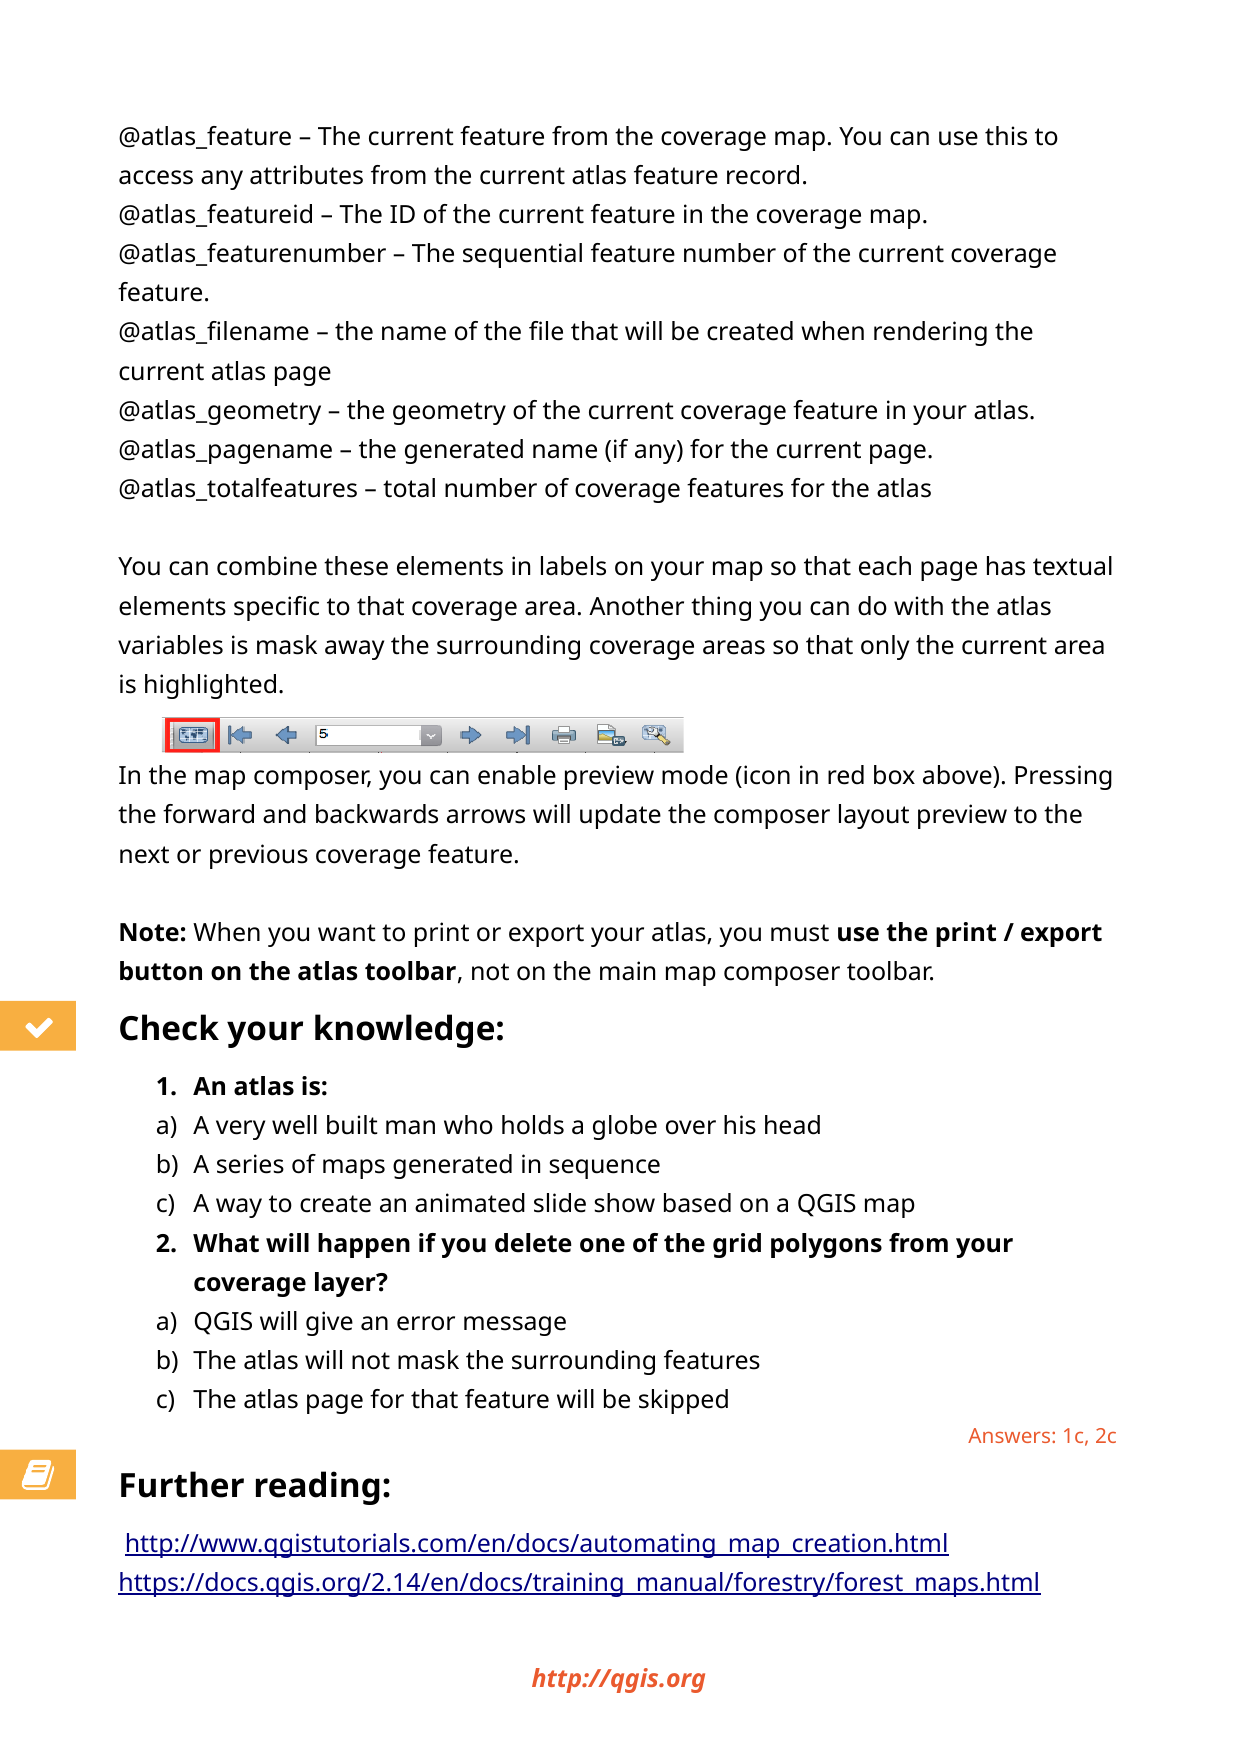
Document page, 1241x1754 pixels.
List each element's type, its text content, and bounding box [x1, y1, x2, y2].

text @atlas_geometry – the geometry of the current coverage feature in your atlas. [118, 392, 1122, 426]
list A way to create an animated slide show based on a QGIS map [156, 1186, 1122, 1220]
list A series of maps generated in sequence [156, 1147, 1122, 1181]
text @atlas_totalfeatures – total number of coverage features for the atlas [118, 471, 1122, 505]
text You can combine these elements in labels on your map so that each page has textual elements specific to that coverage area. Another thing you can do with the atlas variables is mask away the surrounding coverage areas so that only the current area is highlighted. [118, 549, 1122, 701]
text Answers: 1c, 2c [118, 1421, 1122, 1449]
list QGIS will give an error message [156, 1304, 1122, 1338]
text @atlas_feature – The current feature from the coverage map. You can use this to access any attributes from the current atlas feature record. [118, 118, 1122, 191]
subtitle Check your knowledge: [118, 1005, 1122, 1050]
list A very well built man who holds a globe over his head [156, 1108, 1122, 1142]
text In the map composer, you can enable preview mode (icon in red box above). Pressing the forward and backwards arrows will update the composer layout preview to the next or previous coverage feature. [118, 706, 1122, 870]
list What will happen if you delete one of the grid polygons from your coverage layer? [156, 1225, 1122, 1298]
text @atlas_featurenumber – The sequential feature number of the current coverage feature. [118, 236, 1122, 309]
list The atlas page for that feature will be skipped [156, 1382, 1122, 1416]
list The atlas will not mask the surrounding features [156, 1343, 1122, 1377]
text https://docs.qgis.org/2.14/en/docs/training_manual/forestry/forest_maps.html [118, 1564, 1122, 1598]
text Note: When you want to print or export your atlas, you must use the print / export button on the atlas toolbar, not on the main map composer toolbar. [118, 914, 1122, 988]
text @atlas_filename – the name of the file that will be created when rendering the current atlas page [118, 314, 1122, 387]
text http://www.qgistutorials.com/en/docs/automating_map_creation.html [118, 1525, 1122, 1559]
text @atlas_featureid – The ID of the current feature in the coverage map. [118, 196, 1122, 231]
list An atlas is: [156, 1069, 1122, 1103]
picture [161, 717, 684, 753]
text @atlas_pagename – the generated name (if any) for the current page. [118, 431, 1122, 466]
subtitle Further reading: [118, 1461, 1122, 1507]
